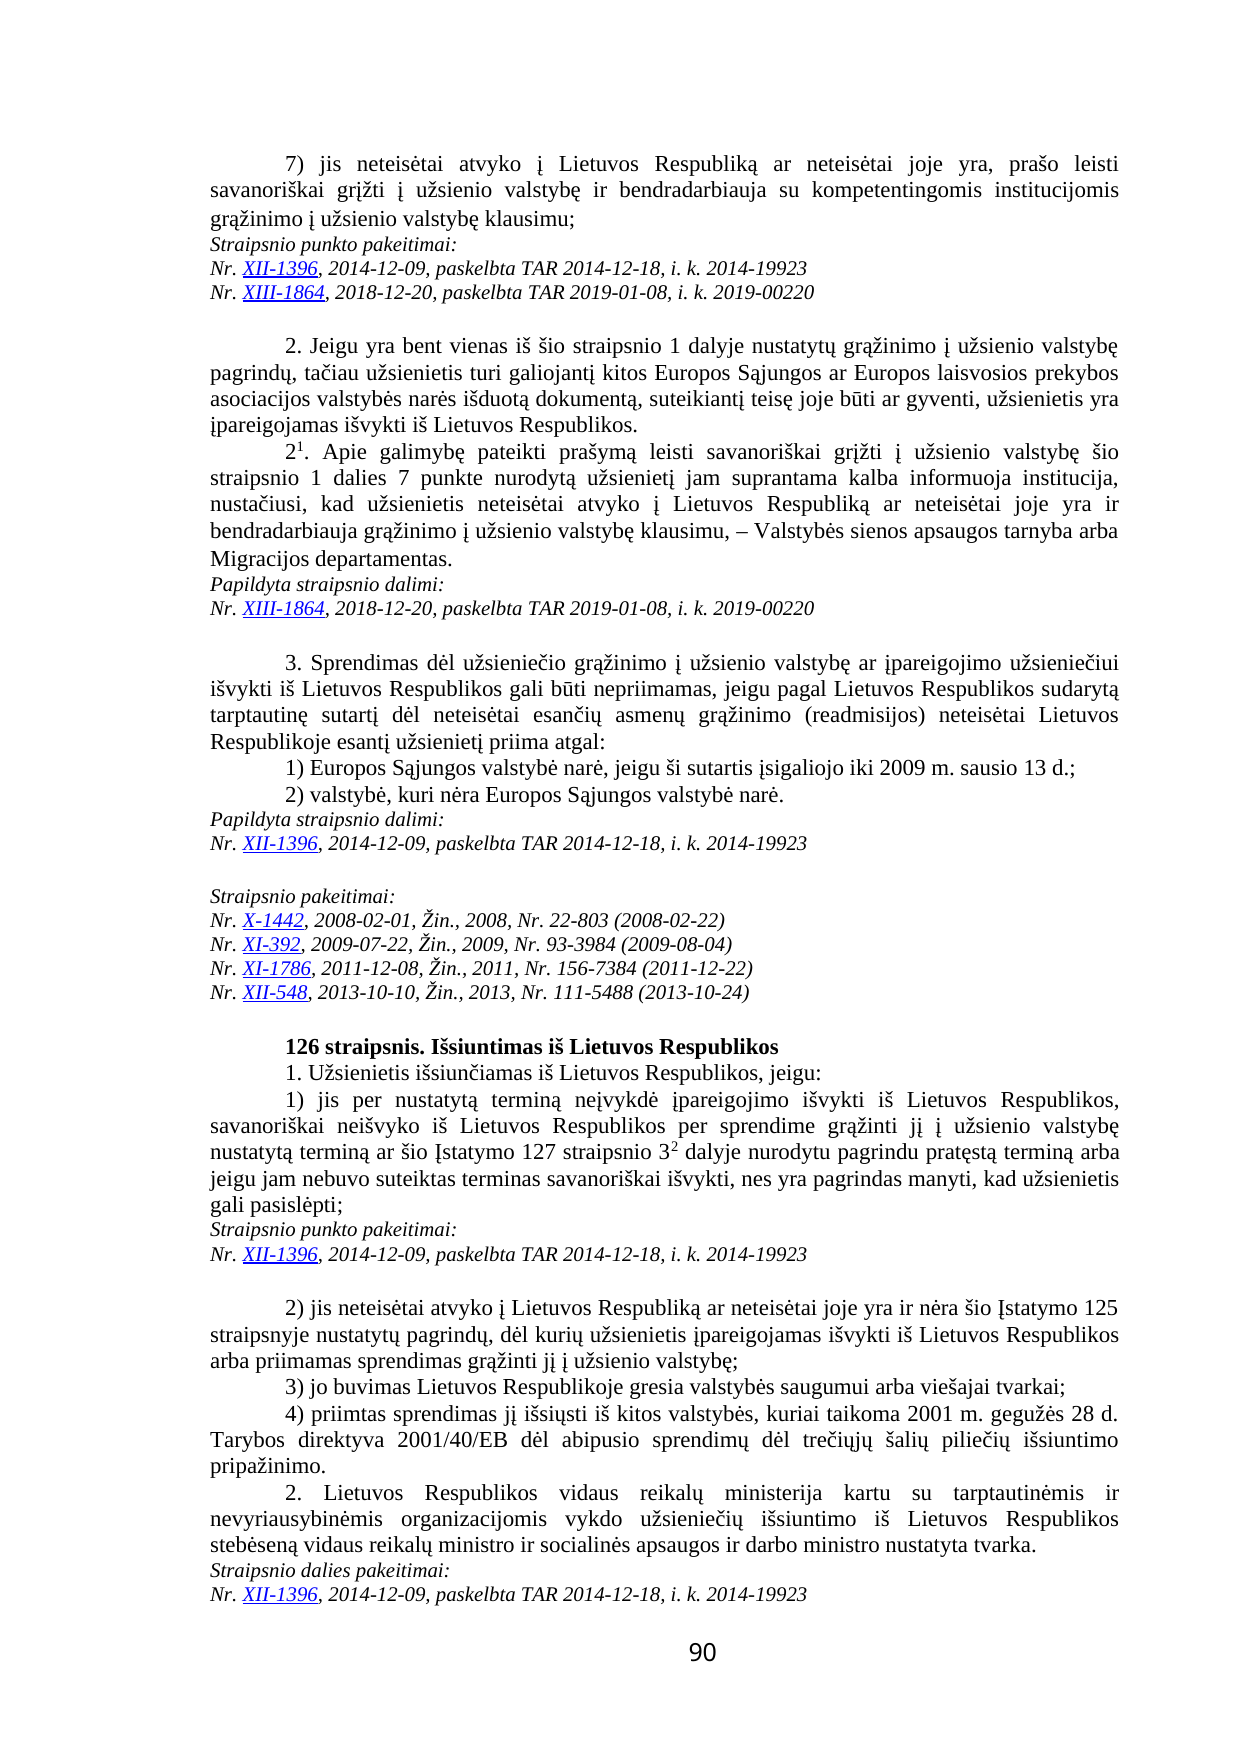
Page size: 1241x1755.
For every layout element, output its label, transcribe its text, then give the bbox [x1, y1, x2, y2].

text 7) jis neteisėtai atvyko į Lietuvos Respubliką ar neteisėtai joje yra, prašo leisti savanoriškai grįžti į užsienio valstybę ir bendradarbiauja su kompetentingomis institucijomis grąžinimo į užsienio valstybę klausimu; [210, 150, 1120, 231]
text 2) valstybė, kuri nėra Europos Sąjungos valstybė narė. [210, 781, 1120, 807]
text Nr. XIII-1864, 2018-12-20, paskelbta TAR 2019-01-08, i. k. 2019-00220 [210, 279, 1120, 304]
text Straipsnio pakeitimai: [210, 884, 1120, 908]
text 3. Sprendimas dėl užsieniečio grąžinimo į užsienio valstybę ar įpareigojimo užsieniečiui išvykti iš Lietuvos Respublikos gali būti nepriimamas, jeigu pagal Lietuvos Respublikos sudarytą tarptautinę sutartį dėl neteisėtai esančių asmenų grąžinimo (readmisijos) neteisėtai Lietuvos Respublikoje esantį užsienietį priima atgal: [210, 649, 1120, 754]
text Nr. XII-1396, 2014-12-09, paskelbta TAR 2014-12-18, i. k. 2014-19923 [210, 1582, 1120, 1606]
text Nr. X-1442, 2008-02-01, Žin., 2008, Nr. 22-803 (2008-02-22) [210, 908, 1120, 932]
text 4) priimtas sprendimas jį išsiųsti iš kitos valstybės, kuriai taikoma 2001 m. gegužės 28 d. Tarybos direktyva 2001/40/EB dėl abipusio sprendimų dėl trečiųjų šalių piliečių išsiuntimo pripažinimo. [210, 1400, 1120, 1479]
text Straipsnio punkto pakeitimai: [210, 231, 1120, 256]
text Papildyta straipsnio dalimi: [210, 807, 1120, 831]
text Nr. XI-392, 2009-07-22, Žin., 2009, Nr. 93-3984 (2009-08-04) [210, 932, 1120, 956]
text 2. Lietuvos Respublikos vidaus reikalų ministerija kartu su tarptautinėmis ir nevyriausybinėmis organizacijomis vykdo užsieniečių išsiuntimo iš Lietuvos Respublikos stebėseną vidaus reikalų ministro ir socialinės apsaugos ir darbo ministro nustatyta tvarka. [210, 1479, 1120, 1558]
text Nr. XI-1786, 2011-12-08, Žin., 2011, Nr. 156-7384 (2011-12-22) [210, 956, 1120, 980]
text Nr. XII-1396, 2014-12-09, paskelbta TAR 2014-12-18, i. k. 2014-19923 [210, 1241, 1120, 1266]
text Straipsnio punkto pakeitimai: [210, 1217, 1120, 1241]
text Nr. XII-1396, 2014-12-09, paskelbta TAR 2014-12-18, i. k. 2014-19923 [210, 256, 1120, 279]
text 1) Europos Sąjungos valstybė narė, jeigu ši sutartis įsigaliojo iki 2009 m. sausio 13 d.; [210, 754, 1120, 781]
text Papildyta straipsnio dalimi: [210, 572, 1120, 596]
text 2) jis neteisėtai atvyko į Lietuvos Respubliką ar neteisėtai joje yra ir nėra šio Įstatymo 125 straipsnyje nustatytų pagrindų, dėl kurių užsienietis įpareigojamas išvykti iš Lietuvos Respublikos arba priimamas sprendimas grąžinti jį į užsienio valstybę; [210, 1294, 1120, 1373]
text 3) jo buvimas Lietuvos Respublikoje gresia valstybės saugumui arba viešajai tvarkai; [210, 1373, 1120, 1400]
text 1. Užsienietis išsiunčiamas iš Lietuvos Respublikos, jeigu: [210, 1059, 1120, 1086]
text Nr. XII-1396, 2014-12-09, paskelbta TAR 2014-12-18, i. k. 2014-19923 [210, 831, 1120, 855]
text 2. Jeigu yra bent vienas iš šio straipsnio 1 dalyje nustatytų grąžinimo į užsienio valstybę pagrindų, tačiau užsienietis turi galiojantį kitos Europos Sąjungos ar Europos laisvosios prekybos asociacijos valstybės narės išduotą dokumentą, suteikiantį teisę joje būti ar gyventi, užsienietis yra įpareigojamas išvykti iš Lietuvos Respublikos. [210, 332, 1120, 438]
text 126 straipsnis. Išsiuntimas iš Lietuvos Respublikos [210, 1033, 1120, 1059]
text 1) jis per nustatytą terminą neįvykdė įpareigojimo išvykti iš Lietuvos Respublikos, savanoriškai neišvyko iš Lietuvos Respublikos per sprendime grąžinti jį į užsienio valstybę nustatytą terminą ar šio Įstatymo 127 straipsnio 32 dalyje nurodytu pagrindu pratęstą terminą arba jeigu jam nebuvo suteiktas terminas savanoriškai išvykti, nes yra pagrindas manyti, kad užsienietis gali pasislėpti; [210, 1086, 1120, 1217]
text Nr. XII-548, 2013-10-10, Žin., 2013, Nr. 111-5488 (2013-10-24) [210, 980, 1120, 1004]
text 21. Apie galimybę pateikti prašymą leisti savanoriškai grįžti į užsienio valstybę šio straipsnio 1 dalies 7 punkte nurodytą užsienietį jam suprantama kalba informuoja institucija, nustačiusi, kad užsienietis neteisėtai atvyko į Lietuvos Respubliką ar neteisėtai joje yra ir bendradarbiauja grąžinimo į užsienio valstybę klausimu, – Valstybės sienos apsaugos tarnyba arba Migracijos departamentas. [210, 438, 1120, 572]
text Straipsnio dalies pakeitimai: [210, 1558, 1120, 1582]
text Nr. XIII-1864, 2018-12-20, paskelbta TAR 2019-01-08, i. k. 2019-00220 [210, 596, 1120, 620]
